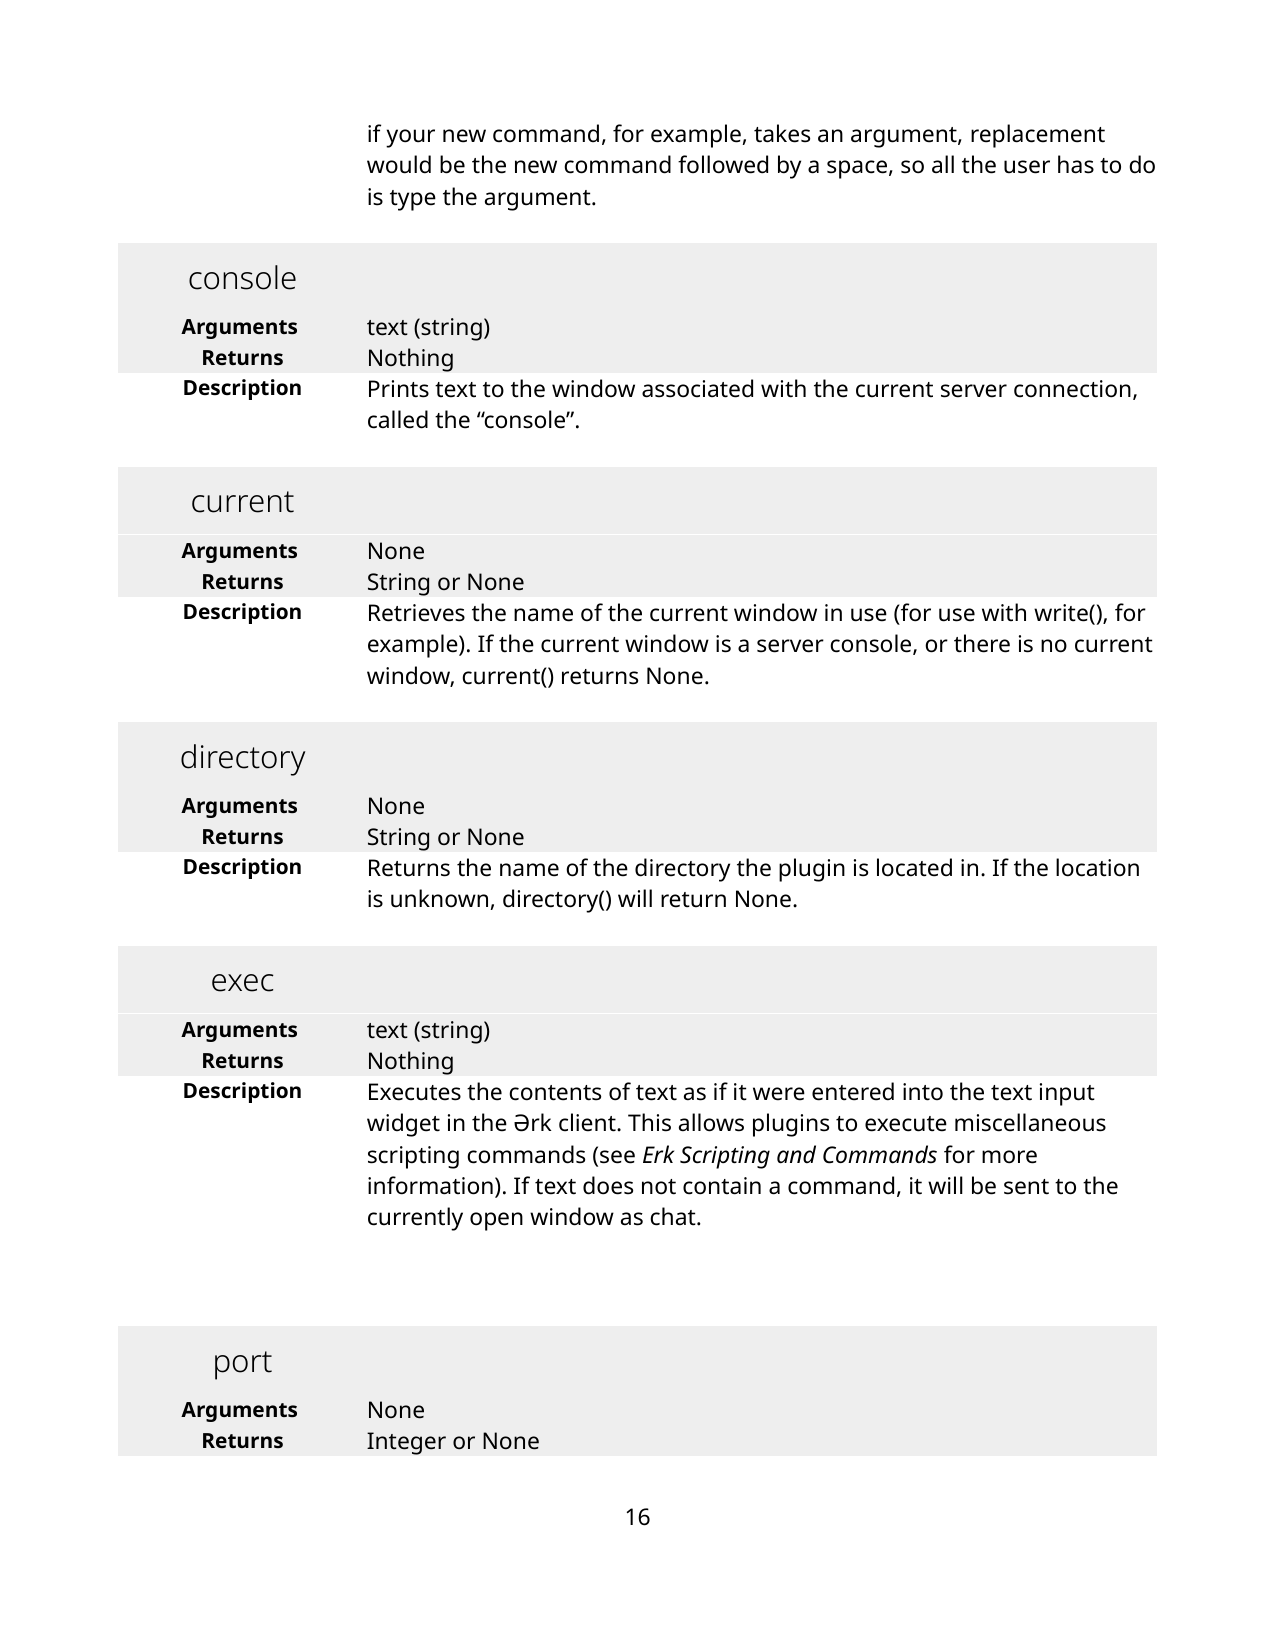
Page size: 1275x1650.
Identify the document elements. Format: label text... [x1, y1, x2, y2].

table_cell Arguments [118, 1394, 367, 1425]
table_cell Nothing [367, 1045, 1157, 1076]
table_header [367, 243, 1157, 311]
table_cell Description [118, 373, 367, 436]
table_cell Retrieves the name of the current window in use (for use with write(), for example). If the current window is a server console, or there is no current window, current() returns None. [367, 597, 1157, 691]
table_cell Returns the name of the directory the plugin is located in. If the location is unknown, directory() will return None. [367, 852, 1157, 915]
table_cell Returns [118, 566, 367, 597]
table_header [367, 1326, 1157, 1394]
table_header console [118, 243, 367, 311]
table_header current [118, 467, 367, 534]
table_cell Arguments [118, 311, 367, 342]
table_cell Returns [118, 342, 367, 373]
table_header [367, 946, 1157, 1013]
table_cell None [367, 1394, 1157, 1425]
table_cell Arguments [118, 790, 367, 821]
table_cell Description [118, 597, 367, 691]
table_cell text (string) [367, 1014, 1157, 1045]
table_cell Executes the contents of text as if it were entered into the text input widget in the Ərk client. This allows plugins to execute miscellaneous scripting commands (see Erk Scripting and Commands for more information). If text does not contain a command, it will be sent to the currently open window as chat. [367, 1076, 1157, 1232]
table_cell Returns [118, 1045, 367, 1076]
table_cell if your new command, for example, takes an argument, replacement would be the new command followed by a space, so all the user has to do is type the argument. [367, 118, 1157, 212]
table_cell Arguments [118, 1014, 367, 1045]
table_cell text (string) [367, 311, 1157, 342]
table_cell Description [118, 852, 367, 915]
table_header [367, 722, 1157, 790]
table_cell Prints text to the window associated with the current server connection, called the “console”. [367, 373, 1157, 436]
table_cell None [367, 790, 1157, 821]
table_cell None [367, 535, 1157, 566]
table_cell Nothing [367, 342, 1157, 373]
table_cell Returns [118, 1425, 367, 1456]
table_cell [118, 118, 367, 212]
table_cell Integer or None [367, 1425, 1157, 1456]
table_cell String or None [367, 566, 1157, 597]
table_header directory [118, 722, 367, 790]
table_cell String or None [367, 821, 1157, 852]
table_cell Returns [118, 821, 367, 852]
table_header [367, 467, 1157, 534]
table_cell Arguments [118, 535, 367, 566]
table_header port [118, 1326, 367, 1394]
table_cell Description [118, 1076, 367, 1232]
table_header exec [118, 946, 367, 1013]
